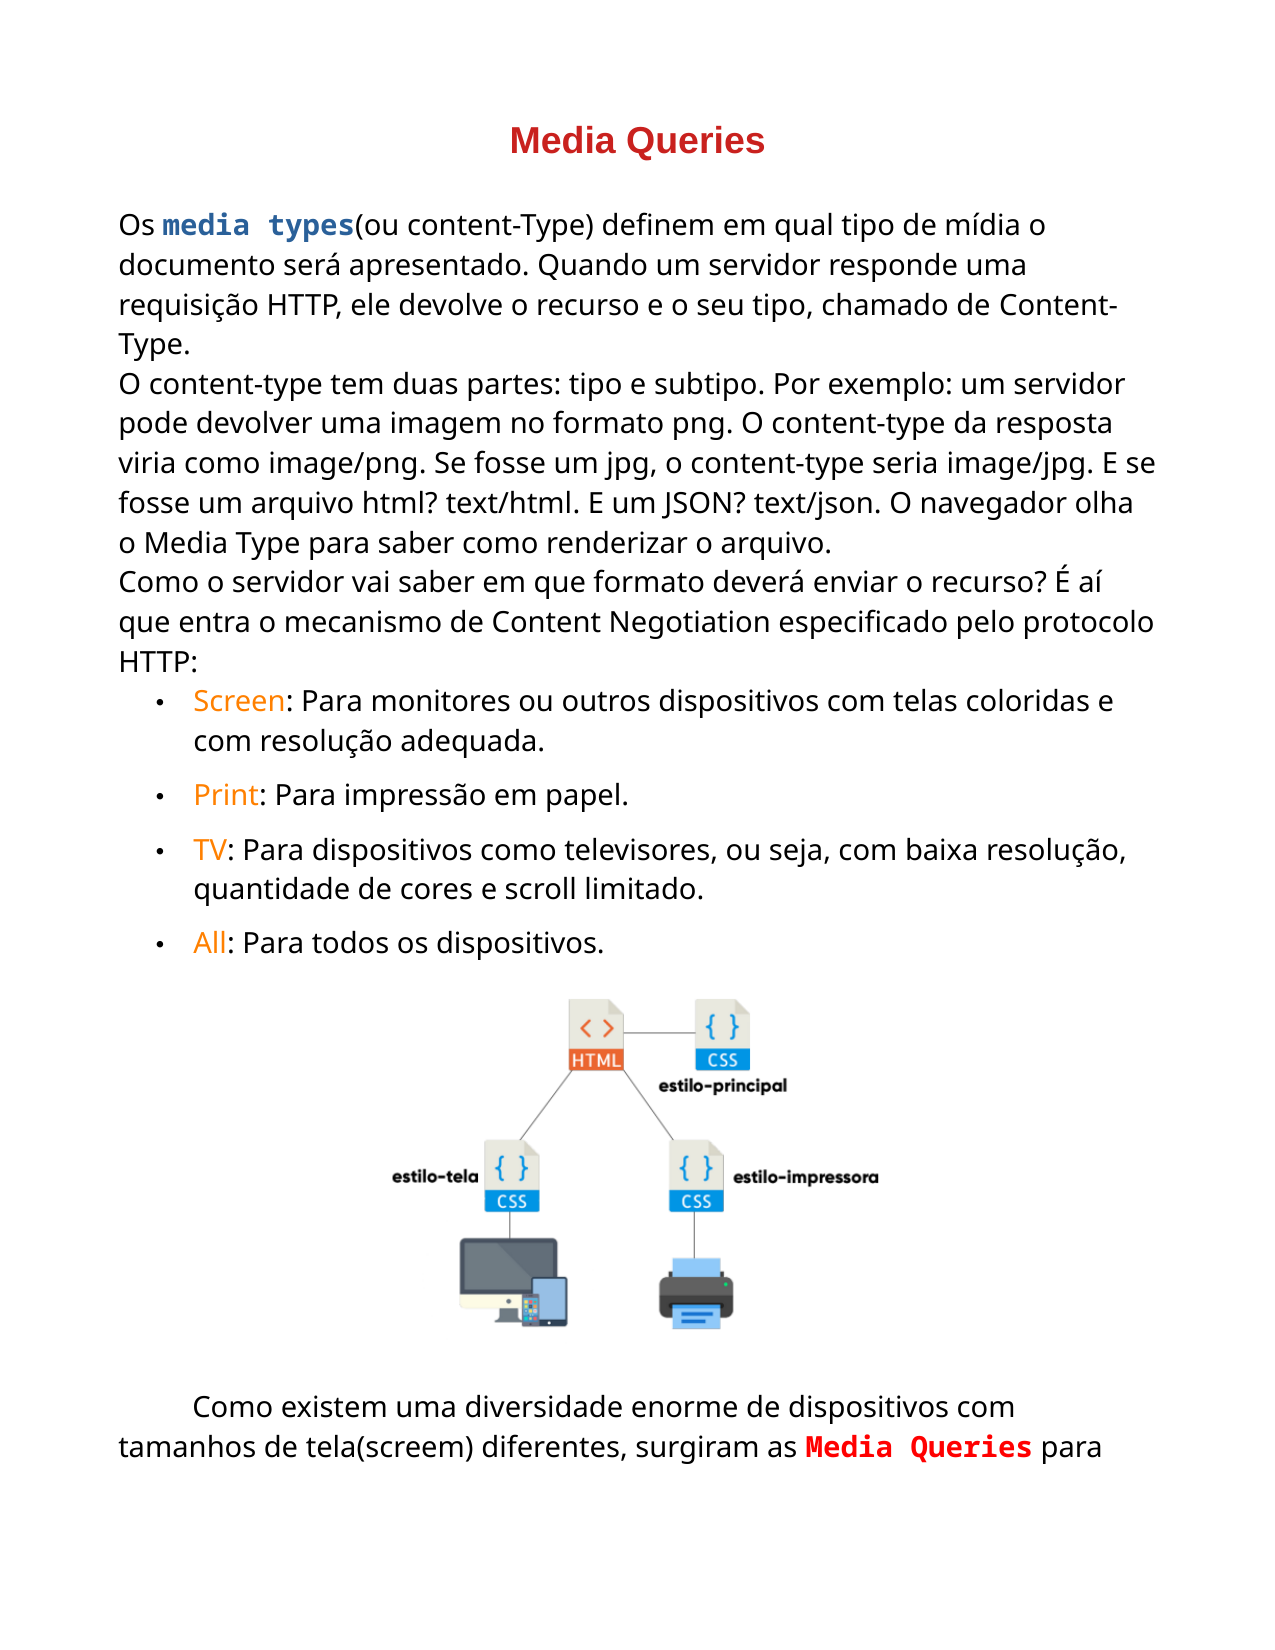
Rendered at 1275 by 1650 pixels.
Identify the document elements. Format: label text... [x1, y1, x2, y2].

list TV: Para dispositivos como televisores, ou seja, com baixa resolução, quantidade de cores e scroll limitado. [156, 829, 1157, 908]
picture [378, 977, 897, 1347]
text Media Queries [118, 118, 1157, 161]
text O content-type tem duas partes: tipo e subtipo. Por exemplo: um servidor pode devolver uma imagem no formato png. O content-type da resposta viria como image/png. Se fosse um jpg, o content-type seria image/jpg. E se fosse um arquivo html? text/html. E um JSON? text/json. O navegador olha o Media Type para saber como renderizar o arquivo. [118, 363, 1157, 562]
text Como o servidor vai saber em que formato deverá enviar o recurso? É aí que entra o mecanismo de Content Negotiation especificado pelo protocolo HTTP: [118, 562, 1157, 681]
list Screen: Para monitores ou outros dispositivos com telas coloridas e com resolução adequada. [156, 681, 1157, 760]
text Os media types(ou content-Type) definem em qual tipo de mídia o documento será apresentado. Quando um servidor responde uma requisição HTTP, ele devolve o recurso e o seu tipo, chamado de Content-Type. [118, 204, 1157, 363]
list Print: Para impressão em papel. [156, 774, 1157, 814]
list All: Para todos os dispositivos. [156, 923, 1157, 962]
text Como existem uma diversidade enorme de dispositivos com tamanhos de tela(screem) diferentes, surgiram as Media Queries para [118, 1387, 1157, 1466]
